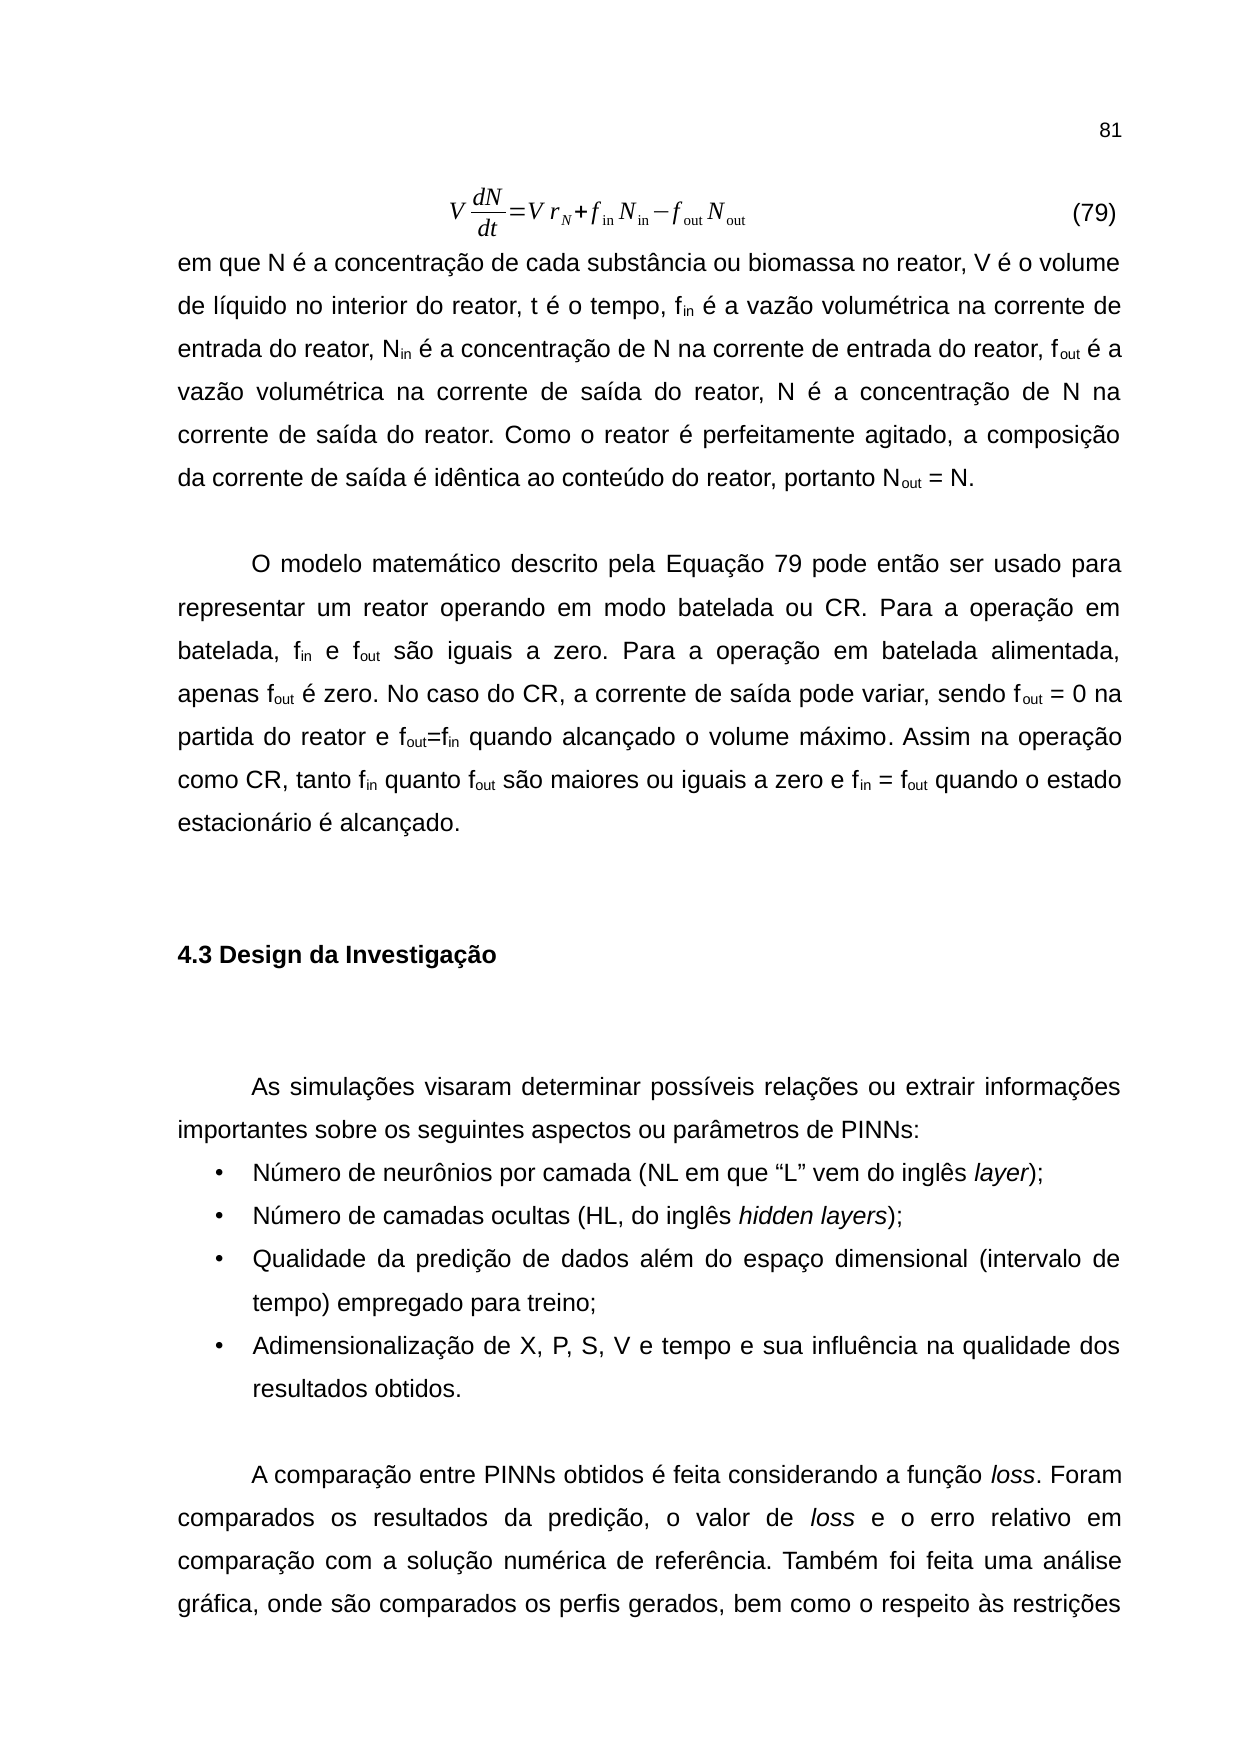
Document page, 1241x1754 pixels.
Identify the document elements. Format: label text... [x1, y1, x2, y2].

table_header (79) [1017, 177, 1122, 248]
list Qualidade da predição de dados além do espaço dimensional (intervalo de tempo) empregado para treino; [215, 1244, 1122, 1316]
list Número de camadas ocultas (HL, do inglês hidden layers); [215, 1201, 1122, 1230]
text As simulações visaram determinar possíveis relações ou extrair informações importantes sobre os seguintes aspectos ou parâmetros de PINNs: [177, 1072, 1122, 1143]
text O modelo matemático descrito pela Equação 79 pode então ser usado para representar um reator operando em modo batelada ou CR. Para a operação em batelada, fin e fout são iguais a zero. Para a operação em batelada alimentada, apenas fout é zero. No caso do CR, a corrente de saída pode variar, sendo fout = 0 na partida do reator e fout=fin quando alcançado o volume máximo. Assim na operação como CR, tanto fin quanto fout são maiores ou iguais a zero e fin = fout quando o estado estacionário é alcançado. [177, 549, 1122, 837]
list Adimensionalização de X, P, S, V e tempo e sua influência na qualidade dos resultados obtidos. [215, 1331, 1122, 1403]
table_header [177, 177, 1017, 248]
subtitle Design da Investigação [177, 940, 1122, 969]
list Número de neurônios por camada (NL em que “L” vem do inglês layer); [215, 1158, 1122, 1187]
text em que N é a concentração de cada substância ou biomassa no reator, V é o volume de líquido no interior do reator, t é o tempo, fin é a vazão volumétrica na corrente de entrada do reator, Nin é a concentração de N na corrente de entrada do reator, fout é a vazão volumétrica na corrente de saída do reator, N é a concentração de N na corrente de saída do reator. Como o reator é perfeitamente agitado, a composição da corrente de saída é idêntica ao conteúdo do reator, portanto Nout = N. [177, 248, 1122, 492]
text A comparação entre PINNs obtidos é feita considerando a função loss. Foram comparados os resultados da predição, o valor de loss e o erro relativo em comparação com a solução numérica de referência. Também foi feita uma análise gráfica, onde são comparados os perfis gerados, bem como o respeito às restrições [177, 1460, 1122, 1618]
